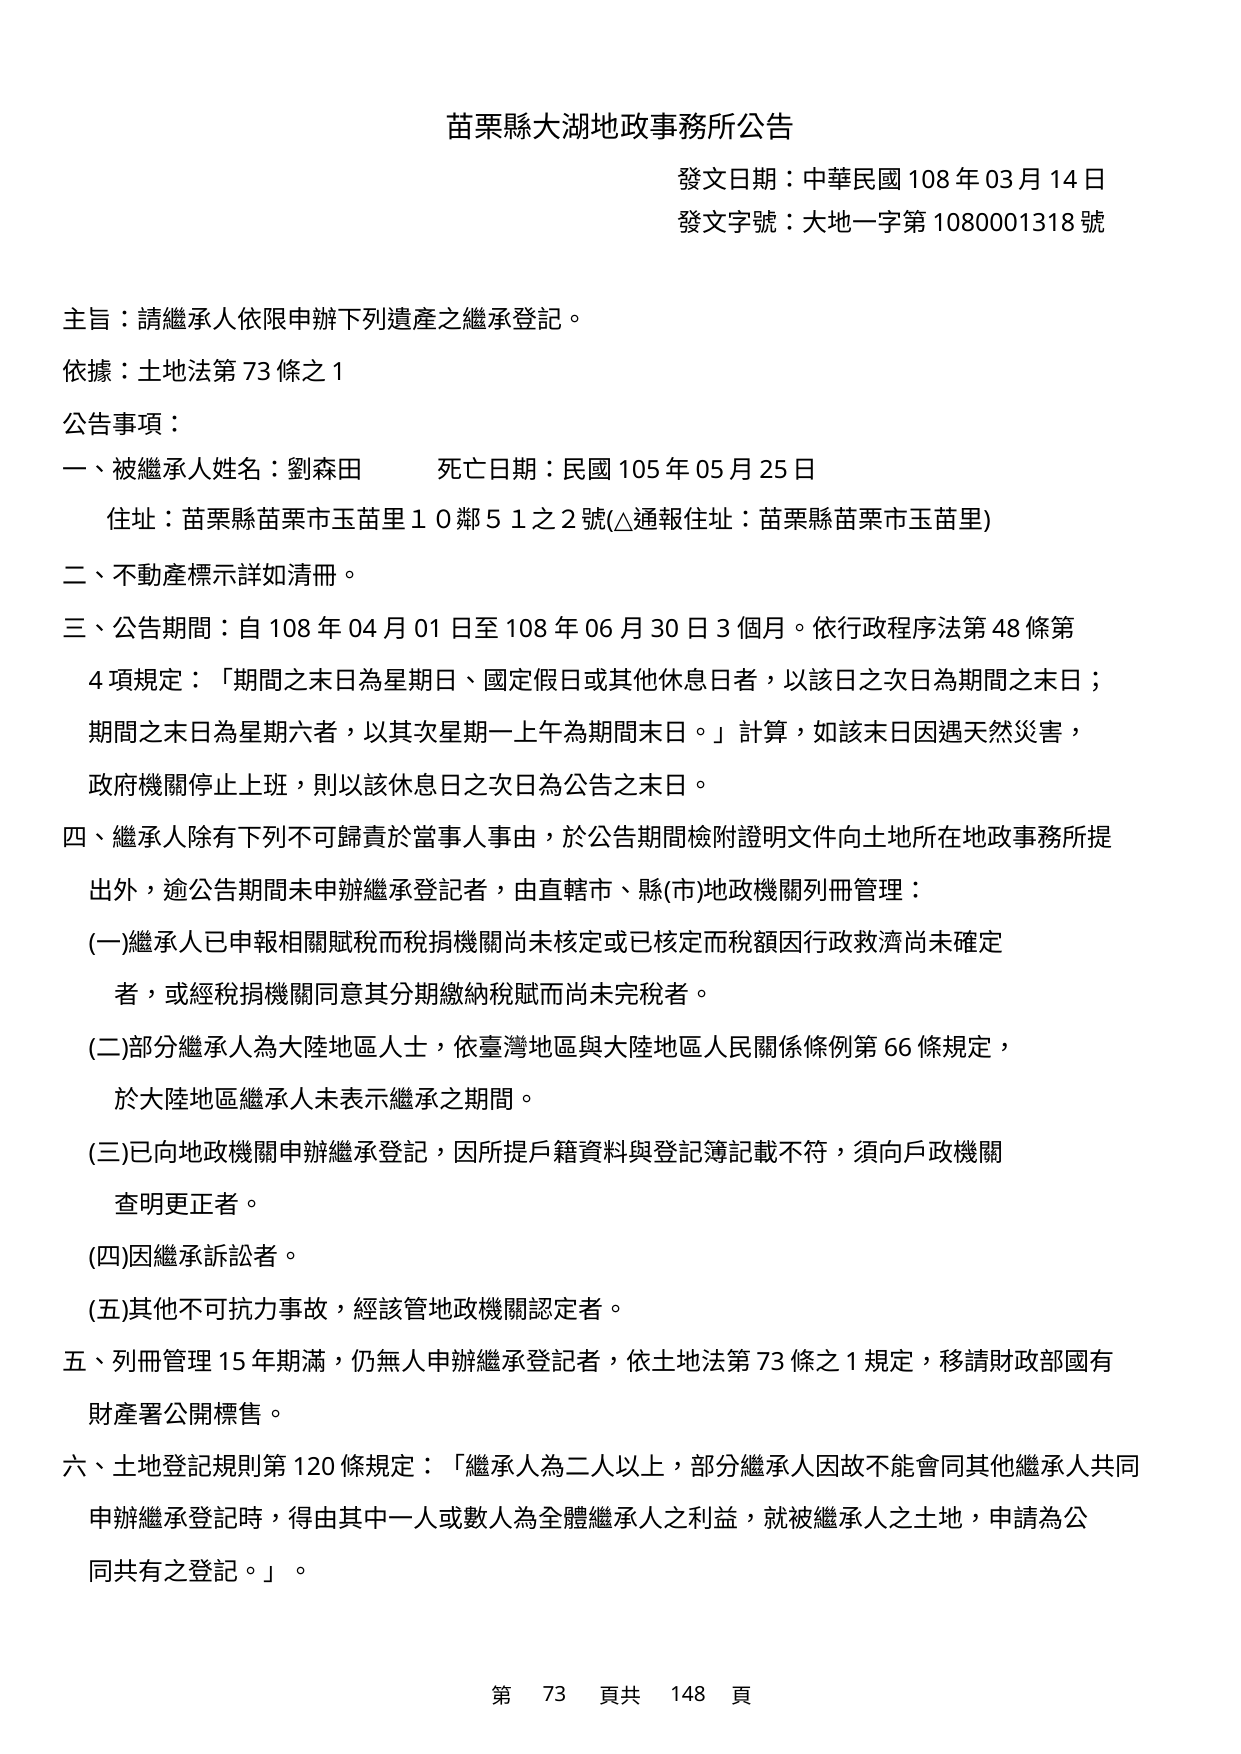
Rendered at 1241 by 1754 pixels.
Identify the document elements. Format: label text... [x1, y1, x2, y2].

text 頁 [721, 1679, 762, 1709]
text 苗栗縣大湖地政事務所公告 [62, 103, 1177, 146]
text 發文日期：中華民國108年03月14日 [677, 160, 1177, 196]
text 一、被繼承人姓名：劉森田 死亡日期：民國105年05月25日 [62, 450, 1177, 486]
text 148 [654, 1679, 721, 1708]
text 第 [481, 1679, 523, 1709]
text 住址：苗栗縣苗栗市玉苗里１０鄰５１之２號(△通報住址：苗栗縣苗栗市玉苗里) [106, 500, 1177, 539]
text 頁共 [585, 1679, 654, 1709]
text 發文字號：大地一字第1080001318號 [677, 202, 1177, 238]
text 73 [523, 1679, 585, 1708]
text 主旨：請繼承人依限申辦下列遺產之繼承登記。 依據：土地法第73條之1 公告事項： [62, 283, 1177, 441]
text 二、不動產標示詳如清冊。 三、公告期間：自 108 年 04 月 01 日至 108 年 06 月 30 日 3 個月。依行政程序法第48條第 4項規定：「期間之末日為星期日、國定假日或其他休息日者，以該日之次日為期間之末日； 期間之末日為星期六者，以其次星期一上午為期間末日。」計算，如該末日因遇天然災害， 政府機關停止上班，則以該休息日之次日為公告之末日。 四、繼承人除有下列不可歸責於當事人事由，於公告期間檢附證明文件向土地所在地政事務所提 出外，逾公告期間未申辦繼承登記者，由直轄市、縣(市)地政機關列冊管理： (一)繼承人已申報相關賦稅而稅捐機關尚未核定或已核定而稅額因行政救濟尚未確定 者，或經稅捐機關同意其分期繳納稅賦而尚未完稅者。 (二)部分繼承人為大陸地區人士，依臺灣地區與大陸地區人民關係條例第66條規定， 於大陸地區繼承人未表示繼承之期間。 (三)已向地政機關申辦繼承登記，因所提戶籍資料與登記簿記載不符，須向戶政機關 查明更正者。 (四)因繼承訴訟者。 (五)其他不可抗力事故，經該管地政機關認定者。 五、列冊管理15年期滿，仍無人申辦繼承登記者，依土地法第73條之1規定，移請財政部國有 財產署公開標售。 六、土地登記規則第120條規定：「繼承人為二人以上，部分繼承人因故不能會同其他繼承人共同 申辦繼承登記時，得由其中一人或數人為全體繼承人之利益，就被繼承人之土地，申請為公 同共有之登記。」。 [62, 539, 1177, 1587]
